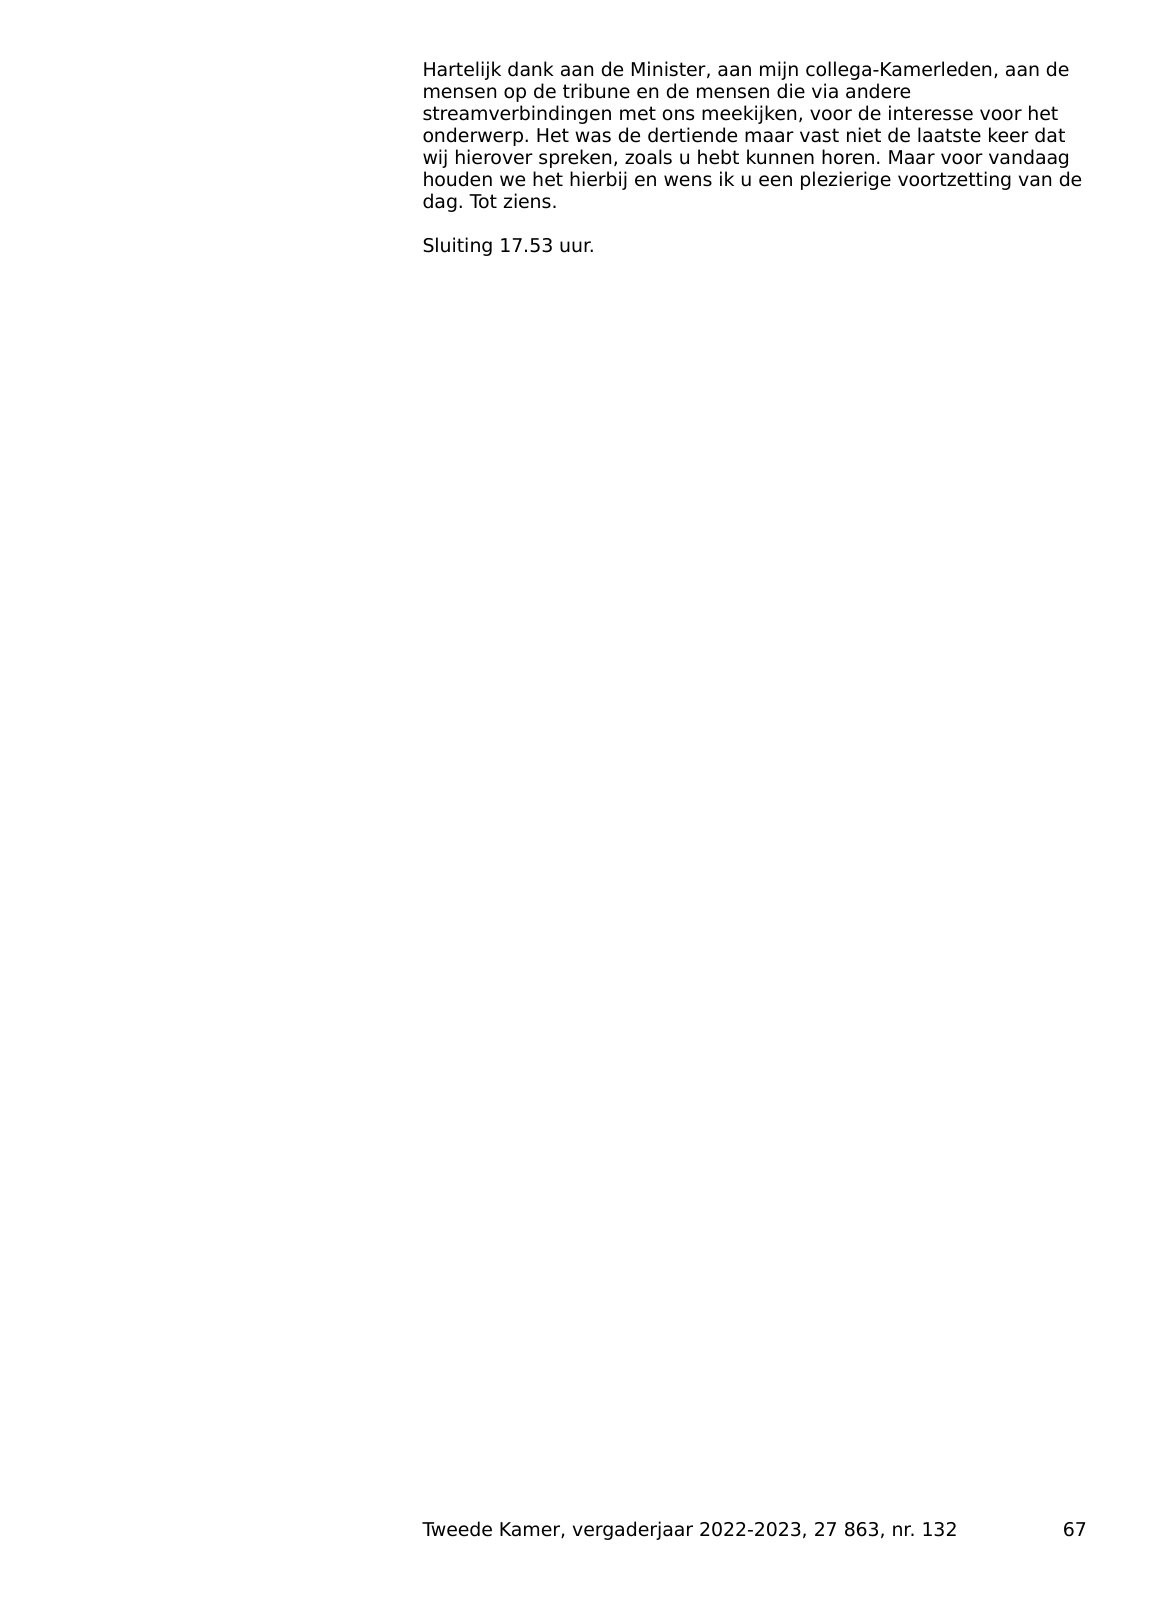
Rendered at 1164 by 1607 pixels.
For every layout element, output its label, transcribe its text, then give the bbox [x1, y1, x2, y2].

text Sluiting 17.53 uur. [422, 235, 1087, 257]
text Hartelijk dank aan de Minister, aan mijn collega-Kamerleden, aan de mensen op de tribune en de mensen die via andere streamverbindingen met ons meekijken, voor de interesse voor het onderwerp. Het was de dertiende maar vast niet de laatste keer dat wij hierover spreken, zoals u hebt kunnen horen. Maar voor vandaag houden we het hierbij en wens ik u een plezierige voortzetting van de dag. Tot ziens. [422, 59, 1087, 213]
